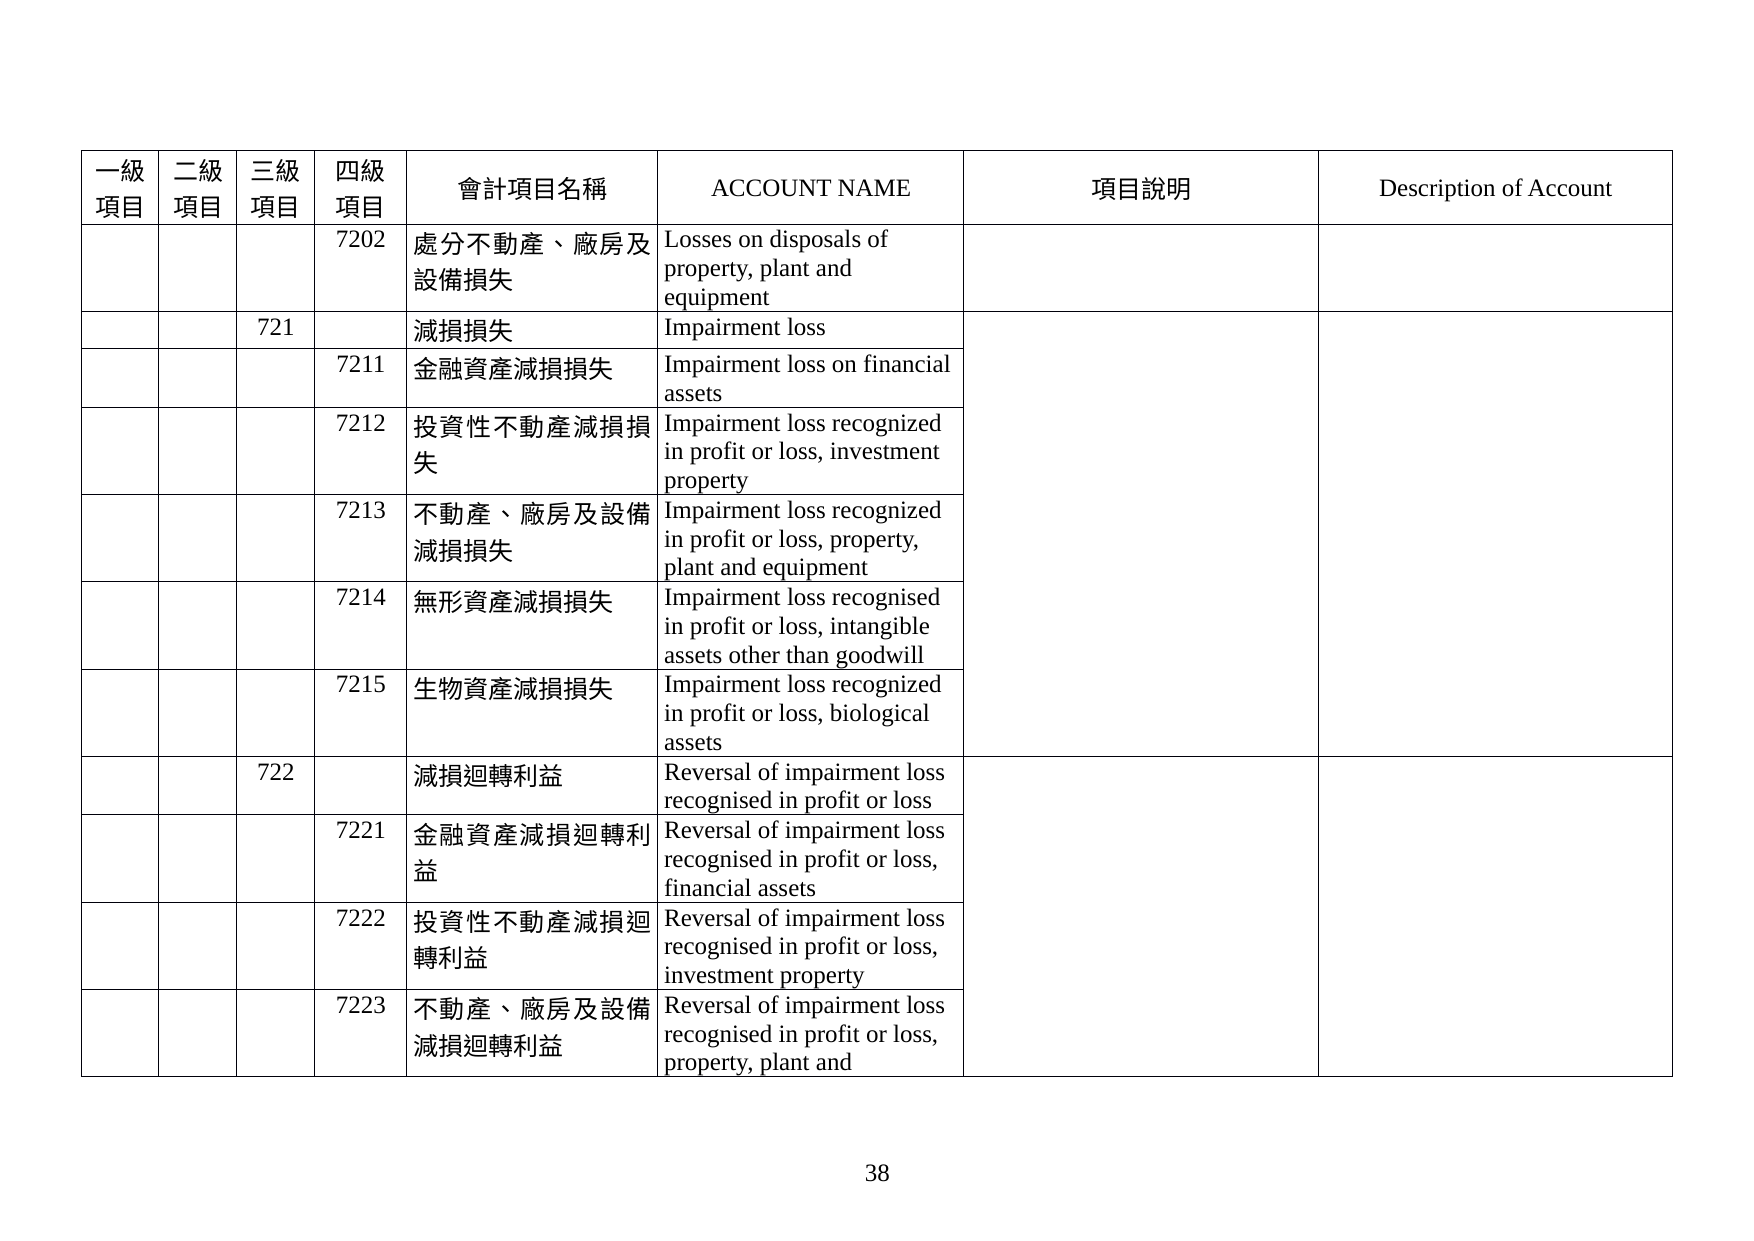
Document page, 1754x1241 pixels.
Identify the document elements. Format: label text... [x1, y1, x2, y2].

table_cell [964, 225, 1318, 311]
table_cell [82, 225, 158, 311]
table_cell 722 [237, 757, 314, 814]
table_cell [159, 408, 236, 494]
table_cell [237, 903, 314, 989]
table_cell 7221 [315, 815, 406, 902]
table_cell [237, 815, 314, 902]
table_cell 7211 [315, 349, 406, 407]
table_cell [1319, 225, 1672, 311]
table_cell Impairment loss recognised in profit or loss, intangible assets other than goodwill [658, 582, 963, 668]
table_cell 投資性不動產減損迴轉利益 [407, 903, 657, 989]
table_cell [82, 349, 158, 407]
table_cell 7223 [315, 990, 406, 1076]
table_header 三級項目 [237, 151, 314, 223]
table_cell [964, 757, 1318, 1076]
table_cell [159, 815, 236, 902]
table_cell [237, 495, 314, 581]
table_cell 不動產、廠房及設備減損迴轉利益 [407, 990, 657, 1076]
table_cell 減損損失 [407, 312, 657, 348]
table_cell 處分不動產、廠房及設備損失 [407, 225, 657, 311]
table_cell [159, 349, 236, 407]
table_cell [237, 582, 314, 668]
table_cell [1319, 757, 1672, 1076]
table_cell 金融資產減損迴轉利益 [407, 815, 657, 902]
table_header 一級項目 [82, 151, 158, 223]
table_cell 7213 [315, 495, 406, 581]
table_cell Impairment loss recognized in profit or loss, biological assets [658, 670, 963, 756]
table_cell 7212 [315, 408, 406, 494]
table_cell 不動產、廠房及設備減損損失 [407, 495, 657, 581]
table_cell [315, 312, 406, 348]
table_cell [159, 990, 236, 1076]
table_cell [159, 225, 236, 311]
table_cell [159, 495, 236, 581]
table_cell [82, 408, 158, 494]
table_cell [82, 903, 158, 989]
table_cell Losses on disposals of property, plant and equipment [658, 225, 963, 311]
table_cell [159, 312, 236, 348]
table_cell [964, 312, 1318, 756]
table_cell [237, 225, 314, 311]
table_cell Impairment loss [658, 312, 963, 348]
table_header 項目說明 [964, 151, 1318, 223]
table_cell Reversal of impairment loss recognised in profit or loss [658, 757, 963, 814]
table_cell [82, 757, 158, 814]
table_cell 7214 [315, 582, 406, 668]
table_cell [1319, 312, 1672, 756]
table_cell [237, 670, 314, 756]
table_cell Impairment loss on financial assets [658, 349, 963, 407]
table_cell 減損迴轉利益 [407, 757, 657, 814]
table_cell 721 [237, 312, 314, 348]
table_cell 7202 [315, 225, 406, 311]
table_cell [237, 349, 314, 407]
table_header 會計項目名稱 [407, 151, 657, 223]
table_cell [82, 990, 158, 1076]
table_cell [159, 670, 236, 756]
table_cell [82, 495, 158, 581]
table_header 四級 項目 [315, 151, 406, 223]
table_cell [82, 582, 158, 668]
table_header Description of Account [1319, 151, 1672, 223]
table_cell Reversal of impairment loss recognised in profit or loss, investment property [658, 903, 963, 989]
table_cell [159, 757, 236, 814]
table_header 二級項目 [159, 151, 236, 223]
table_header ACCOUNT NAME [658, 151, 963, 223]
table_cell 7222 [315, 903, 406, 989]
table_cell [82, 670, 158, 756]
table_cell [237, 408, 314, 494]
table_cell Reversal of impairment loss recognised in profit or loss, financial assets [658, 815, 963, 902]
table_cell [159, 903, 236, 989]
table_cell [82, 312, 158, 348]
table_cell 金融資產減損損失 [407, 349, 657, 407]
table_cell Impairment loss recognized in profit or loss, investment property [658, 408, 963, 494]
table_cell Impairment loss recognized in profit or loss, property, plant and equipment [658, 495, 963, 581]
table_cell 生物資產減損損失 [407, 670, 657, 756]
table_cell [82, 815, 158, 902]
table_cell Reversal of impairment loss recognised in profit or loss, property, plant and [658, 990, 963, 1076]
table_cell 投資性不動產減損損失 [407, 408, 657, 494]
table_cell 無形資產減損損失 [407, 582, 657, 668]
table_cell [315, 757, 406, 814]
table_cell [237, 990, 314, 1076]
table_cell 7215 [315, 670, 406, 756]
table_cell [159, 582, 236, 668]
